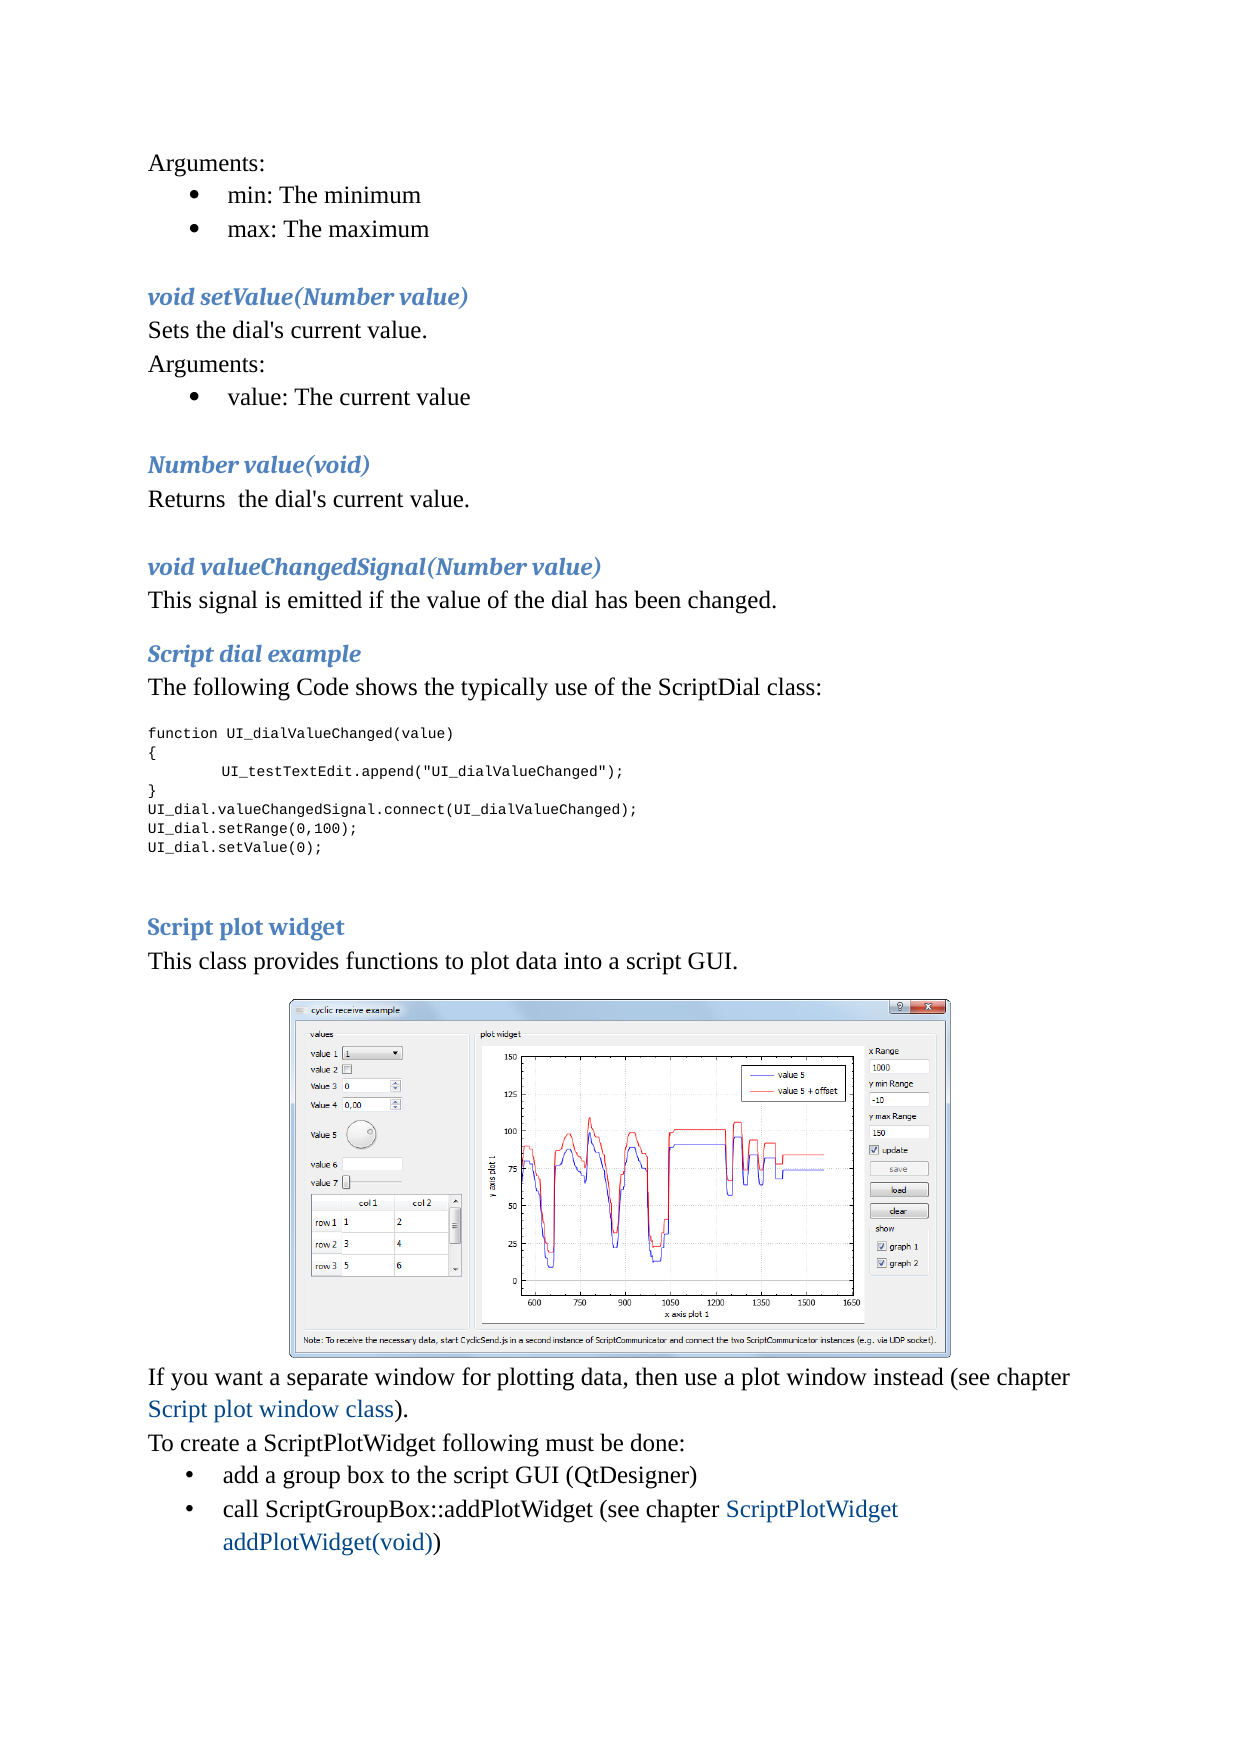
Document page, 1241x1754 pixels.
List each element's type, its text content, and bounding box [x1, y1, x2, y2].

subtitle Script plot widget [148, 913, 1093, 942]
picture [289, 999, 951, 1358]
subtitle Number value(void) [148, 451, 1093, 479]
subtitle void setValue(Number value) [148, 283, 1093, 311]
list min: The minimum [190, 181, 1093, 209]
text Returns the dial's current value. [148, 484, 1093, 512]
subtitle void valueChangedSignal(Number value) [148, 553, 1093, 581]
list value: The current value [190, 382, 1093, 410]
text UI_testTextEdit.append("UI_dialValueChanged"); [148, 764, 1093, 781]
text UI_dial.setRange(0,100); [148, 821, 1093, 838]
subtitle Script dial example [148, 639, 1093, 668]
text function UI_dialValueChanged(value) [148, 726, 1093, 743]
list add a group box to the script GUI (QtDesigner) [185, 1461, 1093, 1489]
text { [148, 745, 1093, 762]
text Arguments: [148, 148, 1093, 176]
text To create a ScriptPlotWidget following must be done: [148, 1428, 1093, 1456]
text } [148, 783, 1093, 800]
text This class provides functions to plot data into a script GUI. [148, 946, 1093, 975]
text Sets the dial's current value. [148, 316, 1093, 344]
text If you want a separate window for plotting data, then use a plot window instead (see chapter Script plot window class). [148, 1359, 1093, 1423]
text This signal is emitted if the value of the dial has been changed. [148, 586, 1093, 614]
list max: The maximum [190, 214, 1093, 242]
text Arguments: [148, 349, 1093, 377]
list call ScriptGroupBox::addPlotWidget (see chapter ScriptPlotWidget addPlotWidget(void)) [185, 1494, 1093, 1555]
text UI_dial.valueChangedSignal.connect(UI_dialValueChanged); [148, 802, 1093, 819]
text UI_dial.setValue(0); [148, 840, 1093, 857]
text The following Code shows the typically use of the ScriptDial class: [148, 672, 1093, 701]
